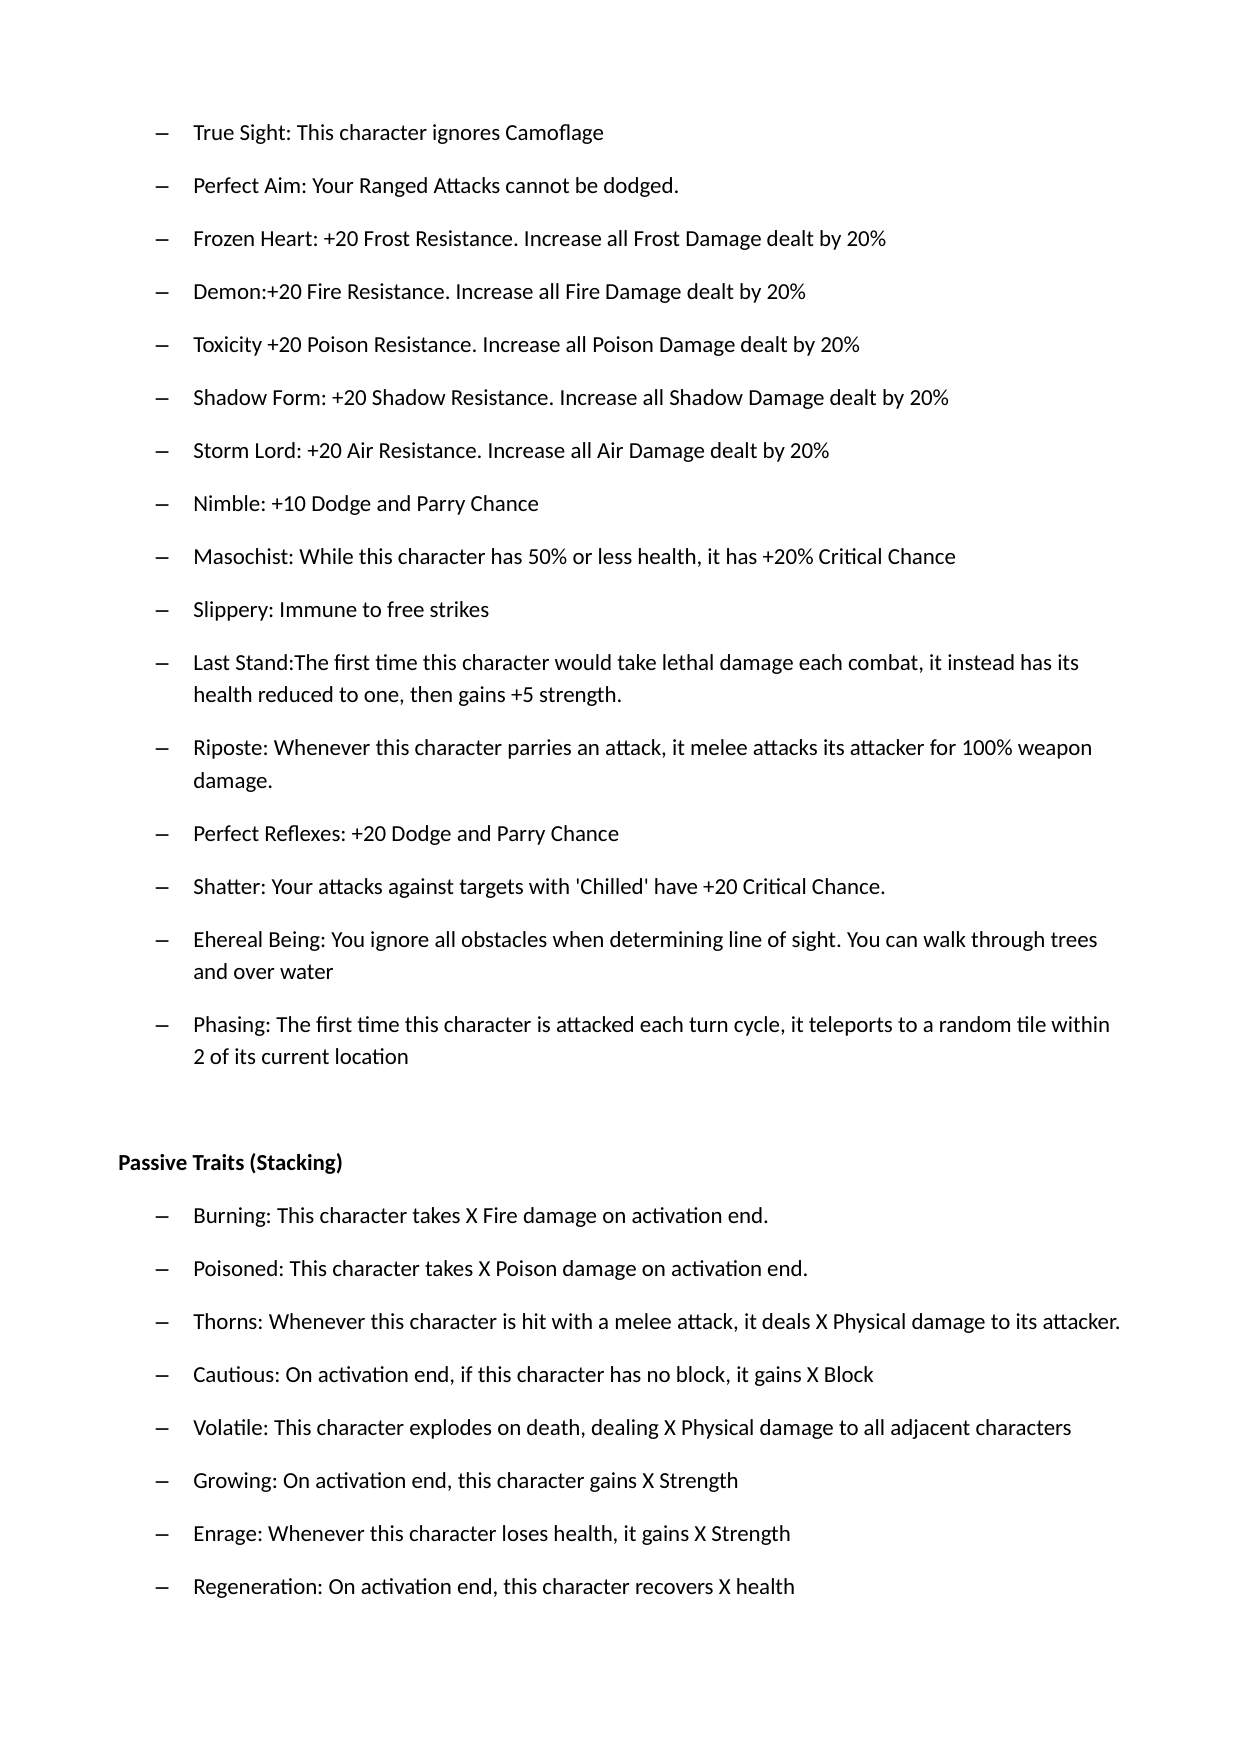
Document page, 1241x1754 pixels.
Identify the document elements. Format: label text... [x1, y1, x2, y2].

list True Sight: This character ignores Camoflage [156, 118, 1122, 146]
list Storm Lord: +20 Air Resistance. Increase all Air Damage dealt by 20% [156, 436, 1122, 464]
list Masochist: While this character has 50% or less health, it has +20% Critical Chance [156, 542, 1122, 570]
text Passive Traits (Stacking) [118, 1148, 1122, 1176]
list Toxicity +20 Poison Resistance. Increase all Poison Damage dealt by 20% [156, 330, 1122, 358]
list Frozen Heart: +20 Frost Resistance. Increase all Frost Damage dealt by 20% [156, 224, 1122, 252]
list Perfect Reflexes: +20 Dodge and Parry Chance [156, 819, 1122, 847]
list Ehereal Being: You ignore all obstacles when determining line of sight. You can walk through trees and over water [156, 925, 1122, 985]
list Burning: This character takes X Fire damage on activation end. [156, 1201, 1122, 1229]
list Growing: On activation end, this character gains X Strength [156, 1466, 1122, 1494]
list Riposte: Whenever this character parries an attack, it melee attacks its attacker for 100% weapon damage. [156, 733, 1122, 794]
list Shatter: Your attacks against targets with 'Chilled' have +20 Critical Chance. [156, 872, 1122, 900]
list Volatile: This character explodes on death, dealing X Physical damage to all adjacent characters [156, 1413, 1122, 1441]
list Slippery: Immune to free strikes [156, 595, 1122, 623]
list Phasing: The first time this character is attacked each turn cycle, it teleports to a random tile within 2 of its current location [156, 1010, 1122, 1070]
list Nimble: +10 Dodge and Parry Chance [156, 489, 1122, 517]
list Cautious: On activation end, if this character has no block, it gains X Block [156, 1360, 1122, 1388]
list Perfect Aim: Your Ranged Attacks cannot be dodged. [156, 171, 1122, 199]
list Poisoned: This character takes X Poison damage on activation end. [156, 1254, 1122, 1282]
list Demon:+20 Fire Resistance. Increase all Fire Damage dealt by 20% [156, 277, 1122, 305]
list Enrage: Whenever this character loses health, it gains X Strength [156, 1519, 1122, 1547]
list Last Stand:The first time this character would take lethal damage each combat, it instead has its health reduced to one, then gains +5 strength. [156, 648, 1122, 708]
list Regeneration: On activation end, this character recovers X health [156, 1572, 1122, 1600]
list Shadow Form: +20 Shadow Resistance. Increase all Shadow Damage dealt by 20% [156, 383, 1122, 411]
list Thorns: Whenever this character is hit with a melee attack, it deals X Physical damage to its attacker. [156, 1307, 1122, 1335]
